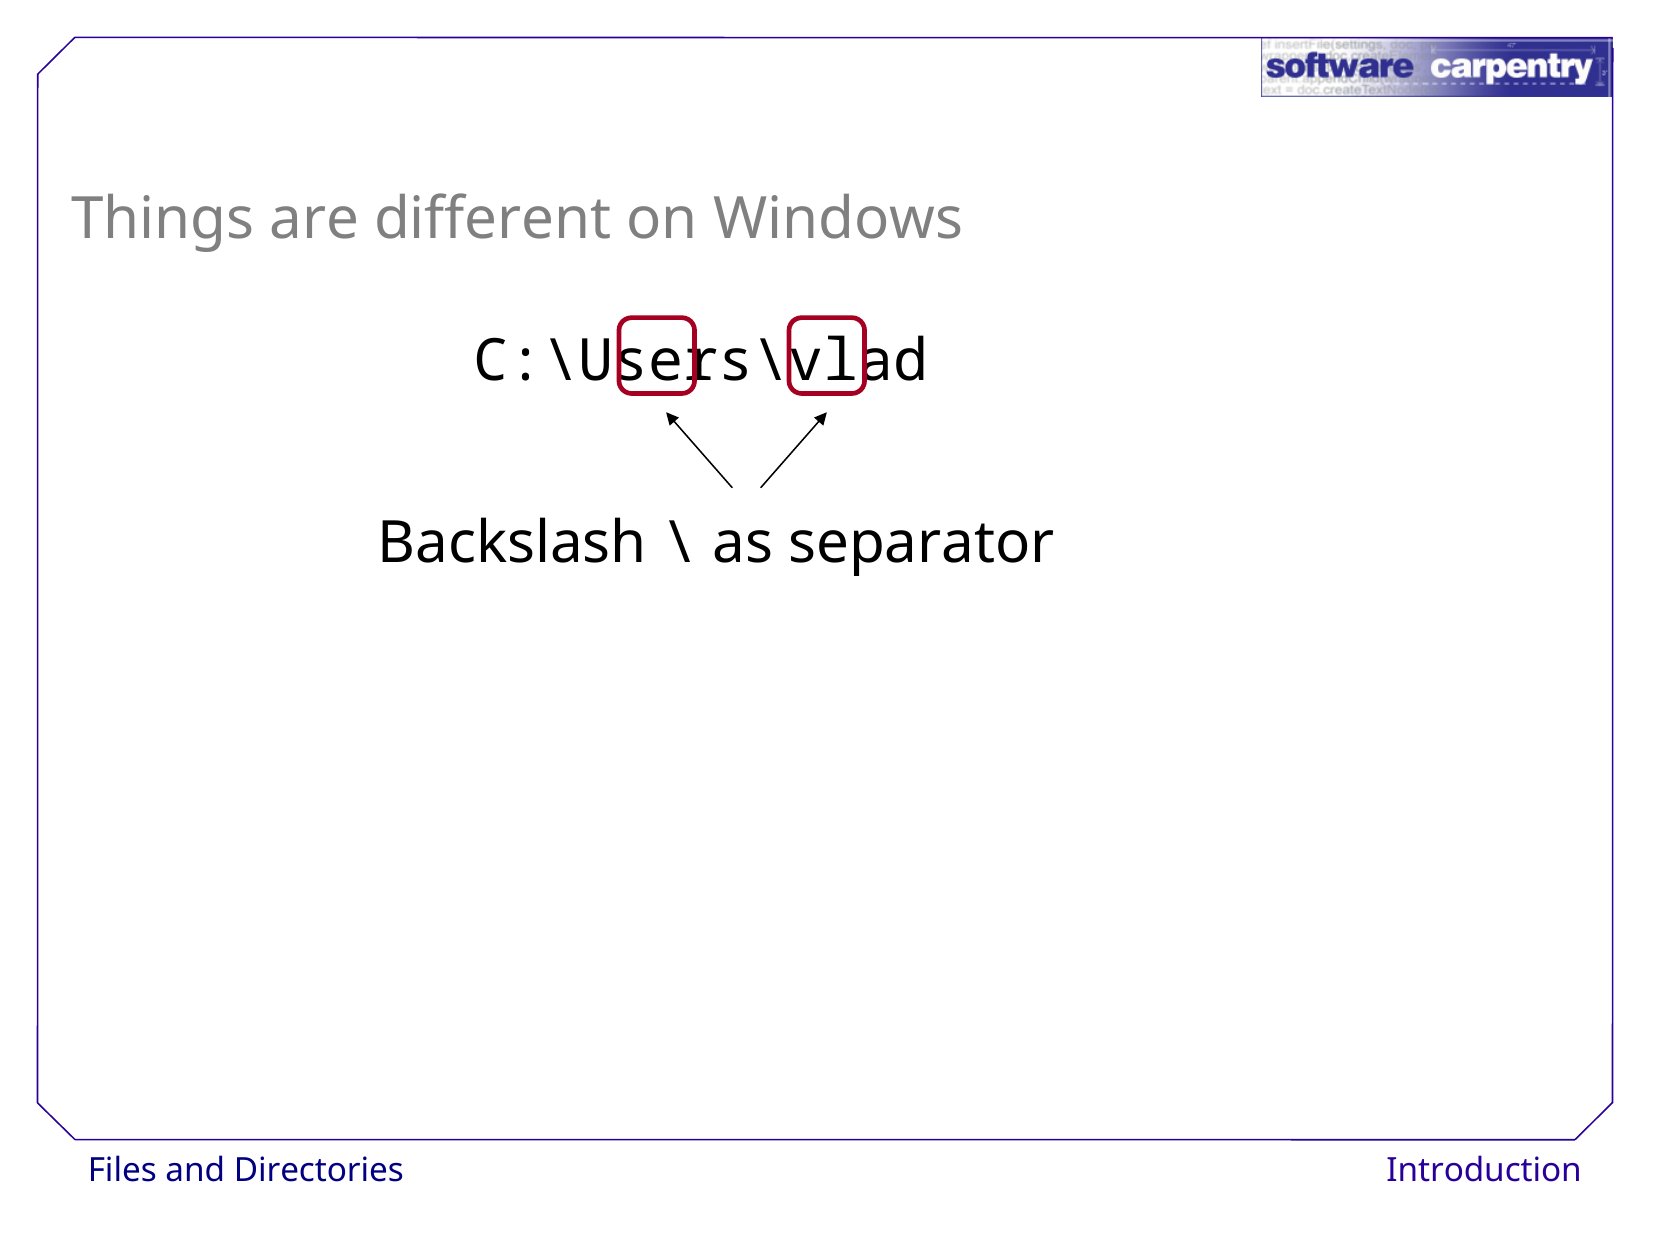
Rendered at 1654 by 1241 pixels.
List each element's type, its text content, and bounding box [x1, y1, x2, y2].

picture [1261, 39, 1613, 97]
text_box Things are different on Windows [56, 138, 1129, 259]
text_box C:\Users\vlad [458, 279, 1094, 401]
text_box Backslash \ as separator [362, 461, 1220, 583]
